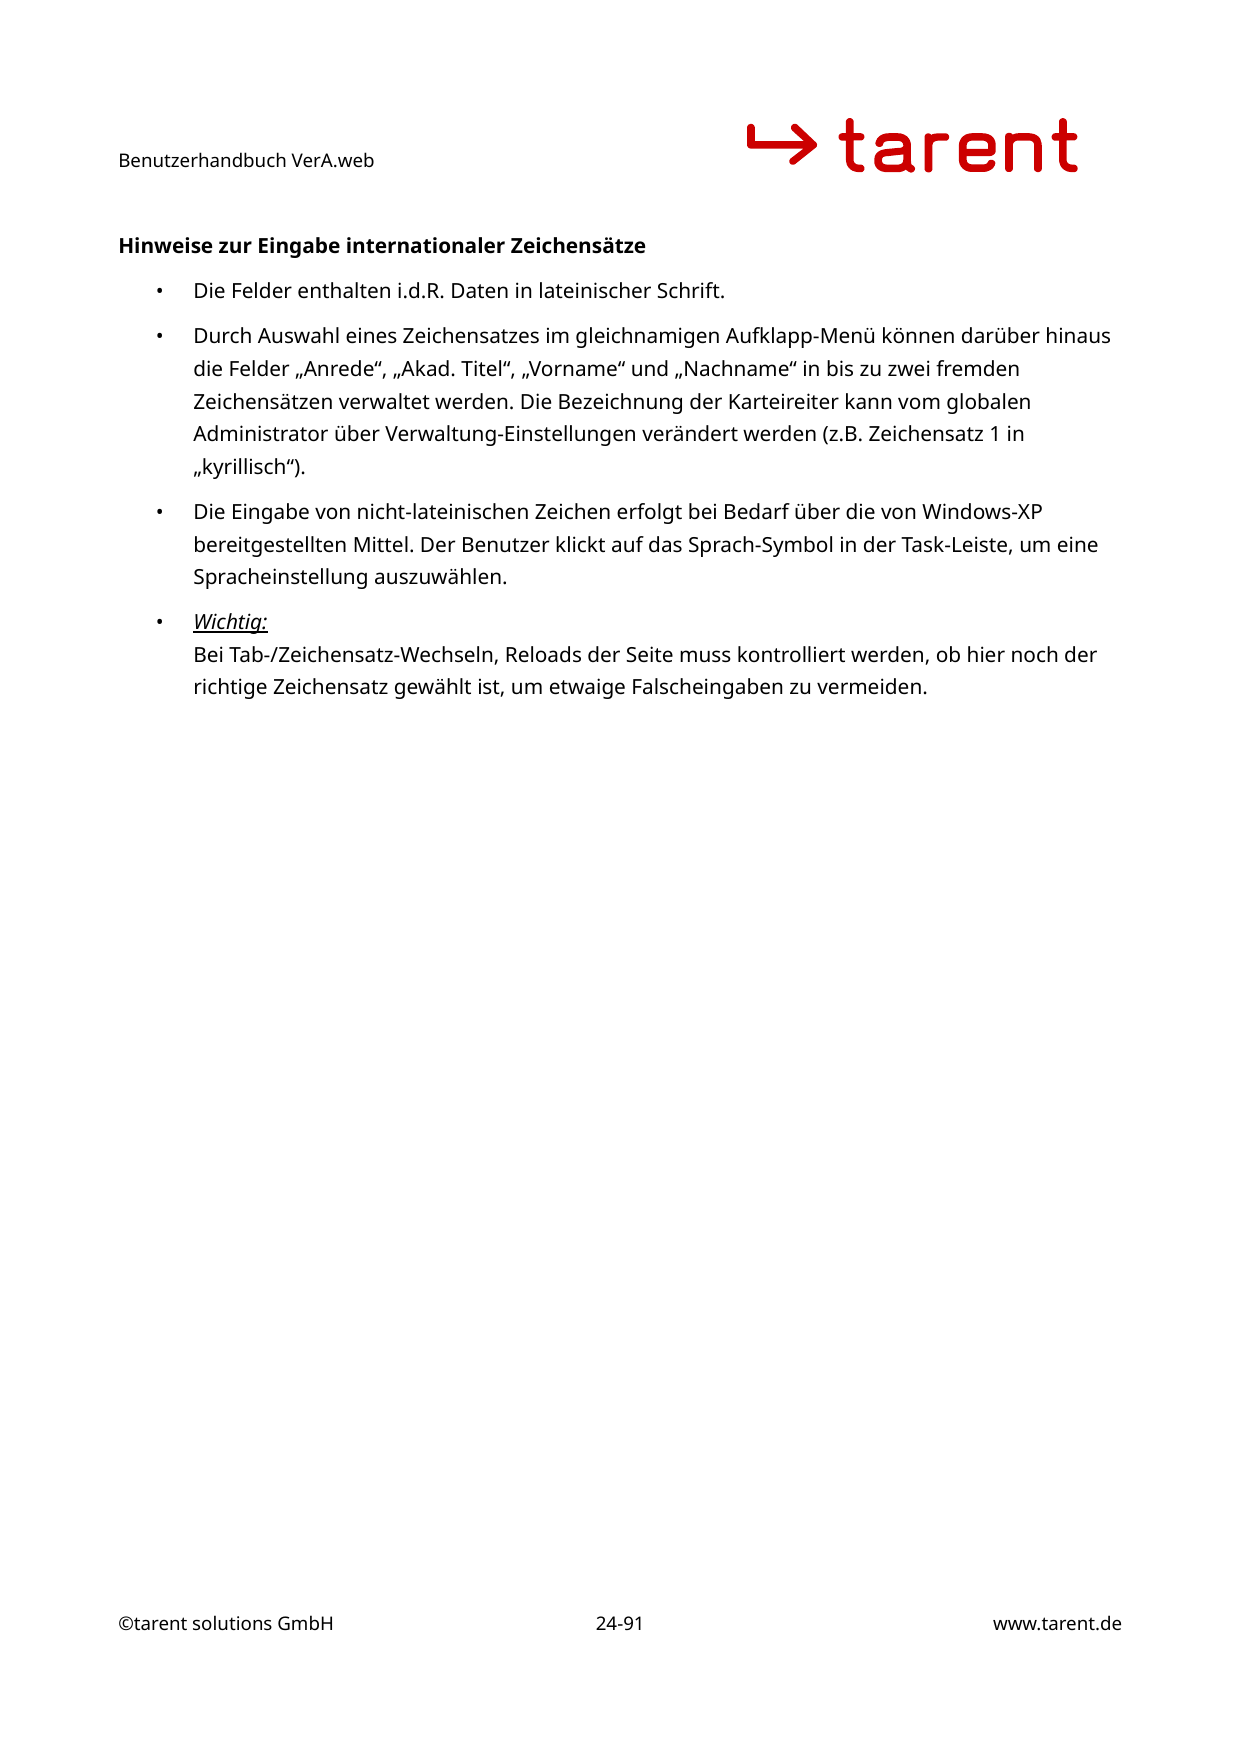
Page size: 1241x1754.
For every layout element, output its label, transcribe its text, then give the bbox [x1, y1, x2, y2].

list Wichtig: Bei Tab-/Zeichensatz-Wechseln, Reloads der Seite muss kontrolliert werden, ob hier noch der richtige Zeichensatz gewählt ist, um etwaige Falscheingaben zu vermeiden. [156, 607, 1122, 701]
list Die Felder enthalten i.d.R. Daten in lateinischer Schrift. [156, 277, 1122, 305]
list Die Eingabe von nicht-lateinischen Zeichen erfolgt bei Bedarf über die von Windows-XP bereitgestellten Mittel. Der Benutzer klickt auf das Sprach-Symbol in der Task-Leiste, um eine Spracheinstellung auszuwählen. [156, 497, 1122, 591]
text Hinweise zur Eingabe internationaler Zeichensätze [118, 232, 1122, 260]
list Durch Auswahl eines Zeichensatzes im gleichnamigen Aufklapp-Menü können darüber hinaus die Felder „Anrede“, „Akad. Titel“, „Vorname“ und „Nachname“ in bis zu zwei fremden Zeichensätzen verwaltet werden. Die Bezeichnung der Karteireiter kann vom globalen Administrator über Verwaltung-Einstellungen verändert werden (z.B. Zeichensatz 1 in „kyrillisch“). [156, 322, 1122, 481]
